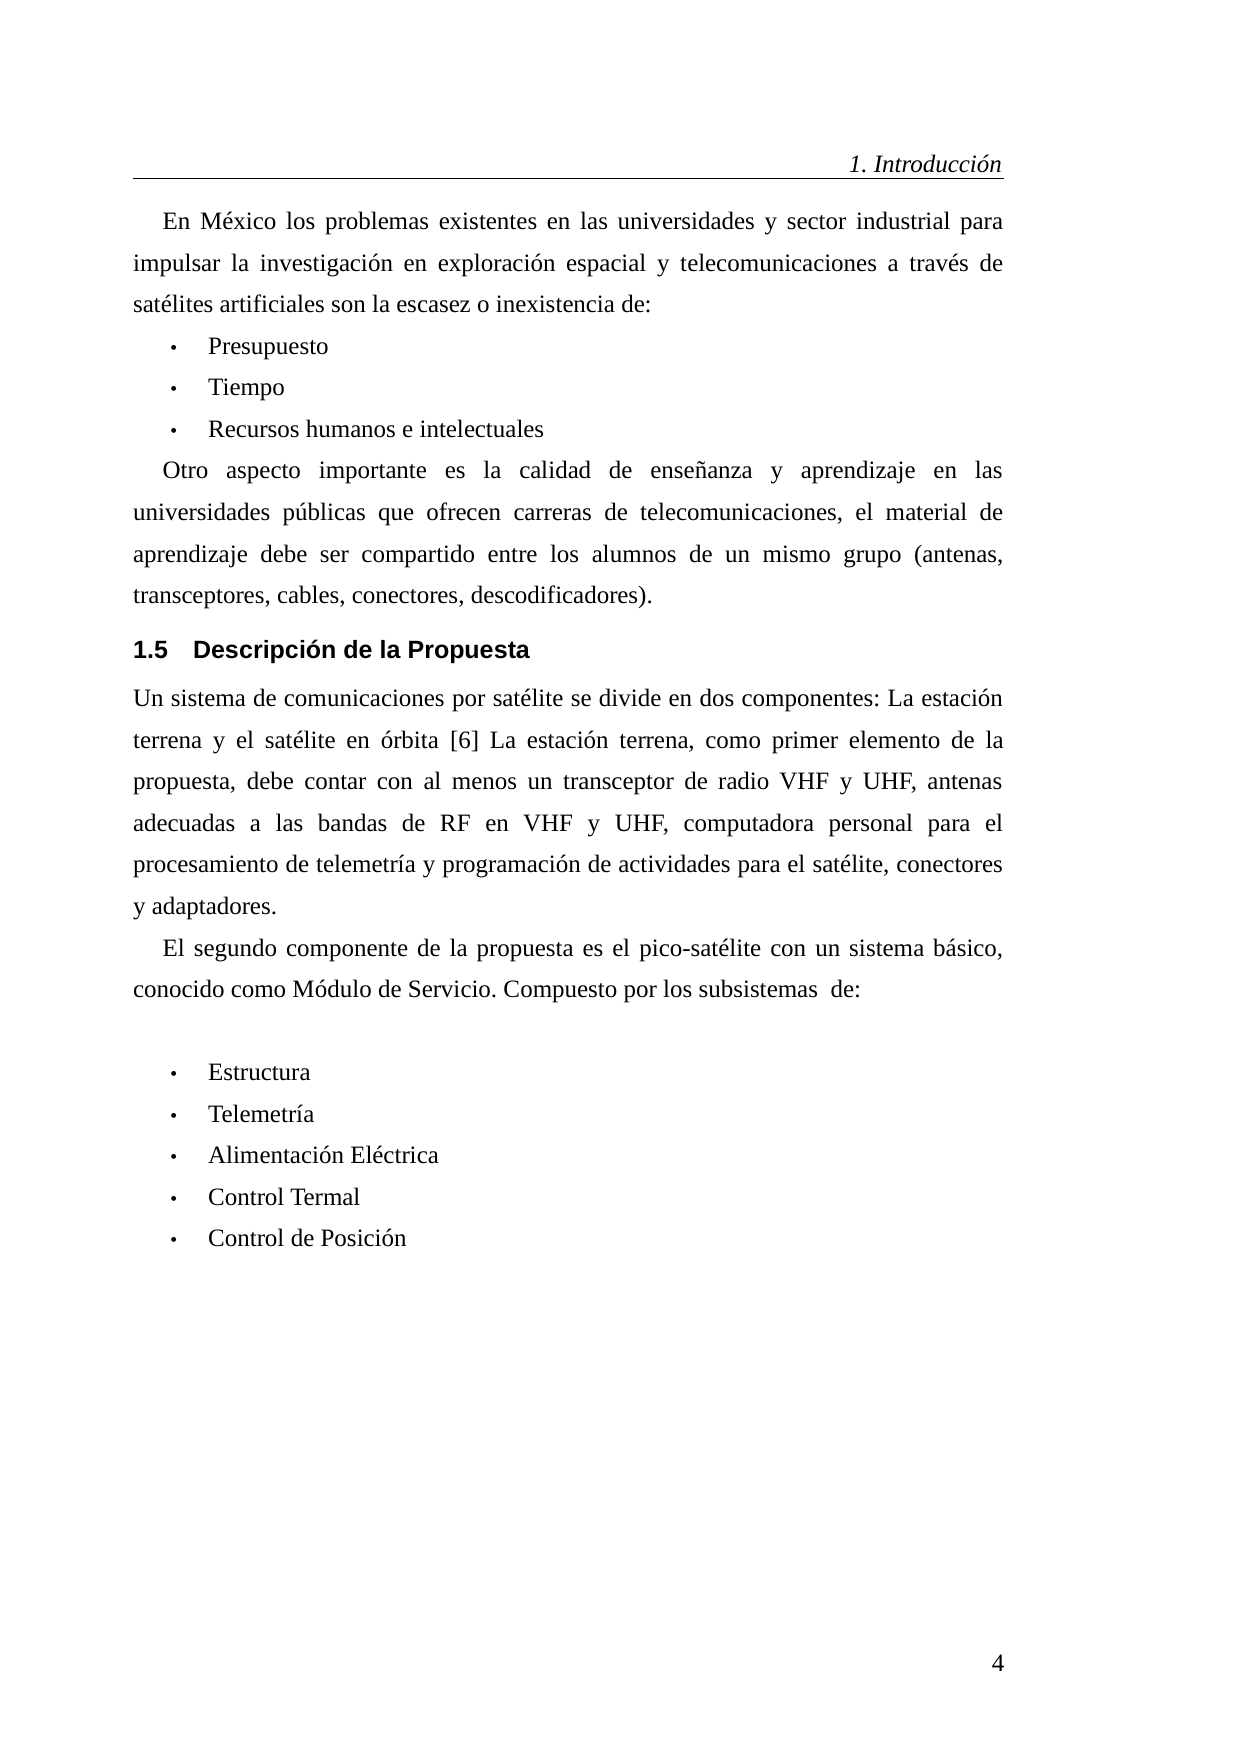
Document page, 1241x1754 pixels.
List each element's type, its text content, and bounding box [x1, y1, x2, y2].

list Recursos humanos e intelectuales [170, 415, 1004, 443]
text Un sistema de comunicaciones por satélite se divide en dos componentes: La estación terrena y el satélite en órbita [6] La estación terrena, como primer elemento de la propuesta, debe contar con al menos un transceptor de radio VHF y UHF, antenas adecuadas a las bandas de RF en VHF y UHF, computadora personal para el procesamiento de telemetría y programación de actividades para el satélite, conectores y adaptadores. [133, 684, 1004, 920]
list Telemetría [170, 1100, 1004, 1128]
text El segundo componente de la propuesta es el pico-satélite con un sistema básico, conocido como Módulo de Servicio. Compuesto por los subsistemas de: [133, 934, 1004, 1003]
list Control Termal [170, 1183, 1004, 1211]
text En México los problemas existentes en las universidades y sector industrial para impulsar la investigación en exploración espacial y telecomunicaciones a través de satélites artificiales son la escasez o inexistencia de: [133, 207, 1004, 318]
list Alimentación Eléctrica [170, 1141, 1004, 1169]
list Tiempo [170, 373, 1004, 401]
list Estructura [170, 1058, 1004, 1086]
text Otro aspecto importante es la calidad de enseñanza y aprendizaje en las universidades públicas que ofrecen carreras de telecomunicaciones, el material de aprendizaje debe ser compartido entre los alumnos de un mismo grupo (antenas, transceptores, cables, conectores, descodificadores). [133, 457, 1004, 609]
list Control de Posición [170, 1224, 1004, 1252]
subtitle Descripción de la Propuesta [133, 636, 1004, 664]
list Presupuesto [170, 332, 1004, 360]
